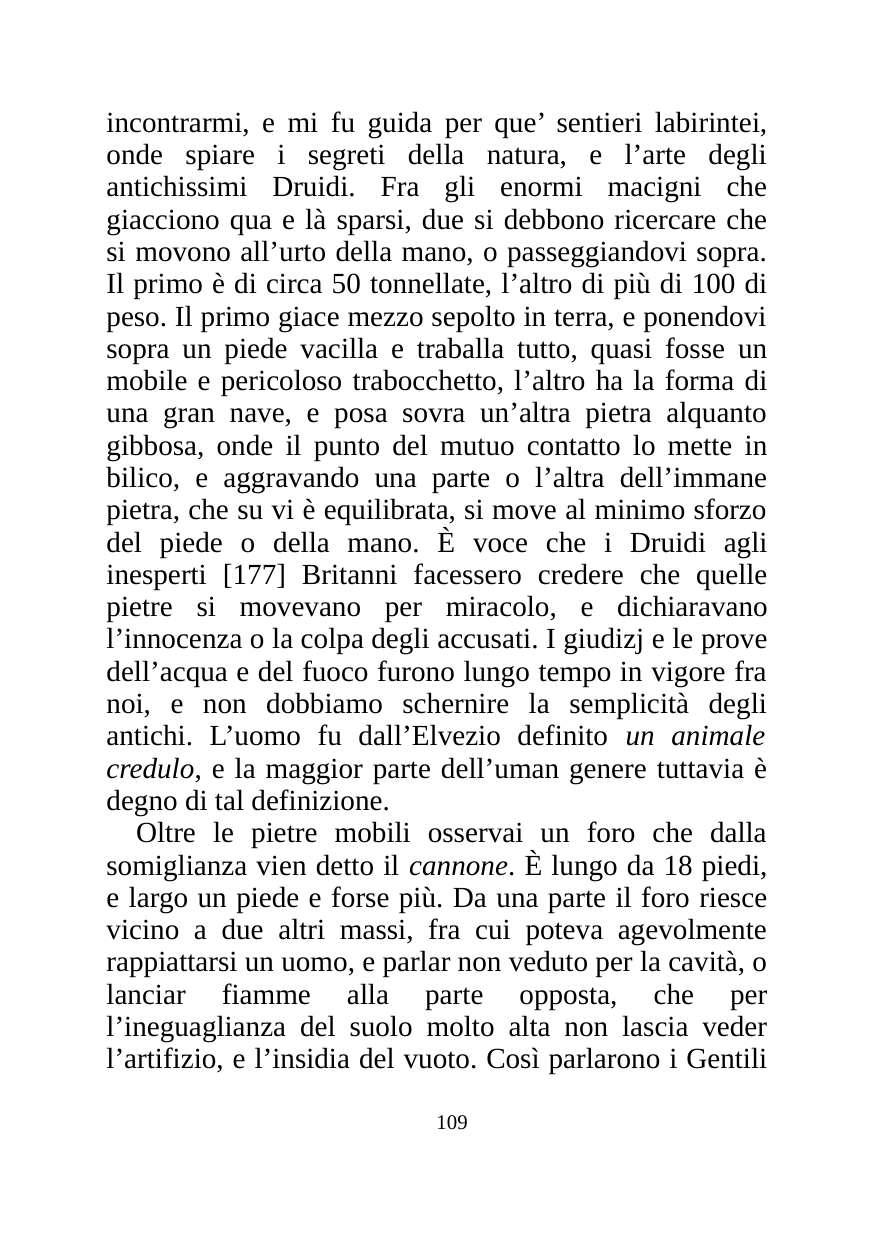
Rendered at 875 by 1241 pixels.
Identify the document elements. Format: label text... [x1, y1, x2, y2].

text Oltre le pietre mobili osservai un foro che dalla somiglianza vien detto il cannone. È lungo da 18 piedi, e largo un piede e forse più. Da una parte il foro riesce vicino a due altri massi, fra cui poteva agevolmente rappiattarsi un uomo, e parlar non veduto per la cavità, o lanciar fiamme alla parte opposta, che per l’ineguaglianza del suolo molto alta non lascia veder l’artifizio, e l’insidia del vuoto. Così parlarono i Gentili [106, 817, 768, 1075]
text incontrarmi, e mi fu guida per que’ sentieri labirintei, onde spiare i segreti della natura, e l’arte degli antichissimi Druidi. Fra gli enormi macigni che giacciono qua e là sparsi, due si debbono ricercare che si movono all’urto della mano, o passeggiandovi sopra. Il primo è di circa 50 tonnellate, l’altro di più di 100 di peso. Il primo giace mezzo sepolto in terra, e ponendovi sopra un piede vacilla e traballa tutto, quasi fosse un mobile e pericoloso trabocchetto, l’altro ha la forma di una gran nave, e posa sovra un’altra pietra alquanto gibbosa, onde il punto del mutuo contatto lo mette in bilico, e aggravando una parte o l’altra dell’immane pietra, che su vi è equilibrata, si move al minimo sforzo del piede o della mano. È voce che i Druidi agli inesperti [177] Britanni facessero credere che quelle pietre si movevano per miracolo, e dichiaravano l’innocenza o la colpa degli accusati. I giudizj e le prove dell’acqua e del fuoco furono lungo tempo in vigore fra noi, e non dobbiamo schernire la semplicità degli antichi. L’uomo fu dall’Elvezio definito un animale credulo, e la maggior parte dell’uman genere tuttavia è degno di tal definizione. [106, 106, 768, 817]
